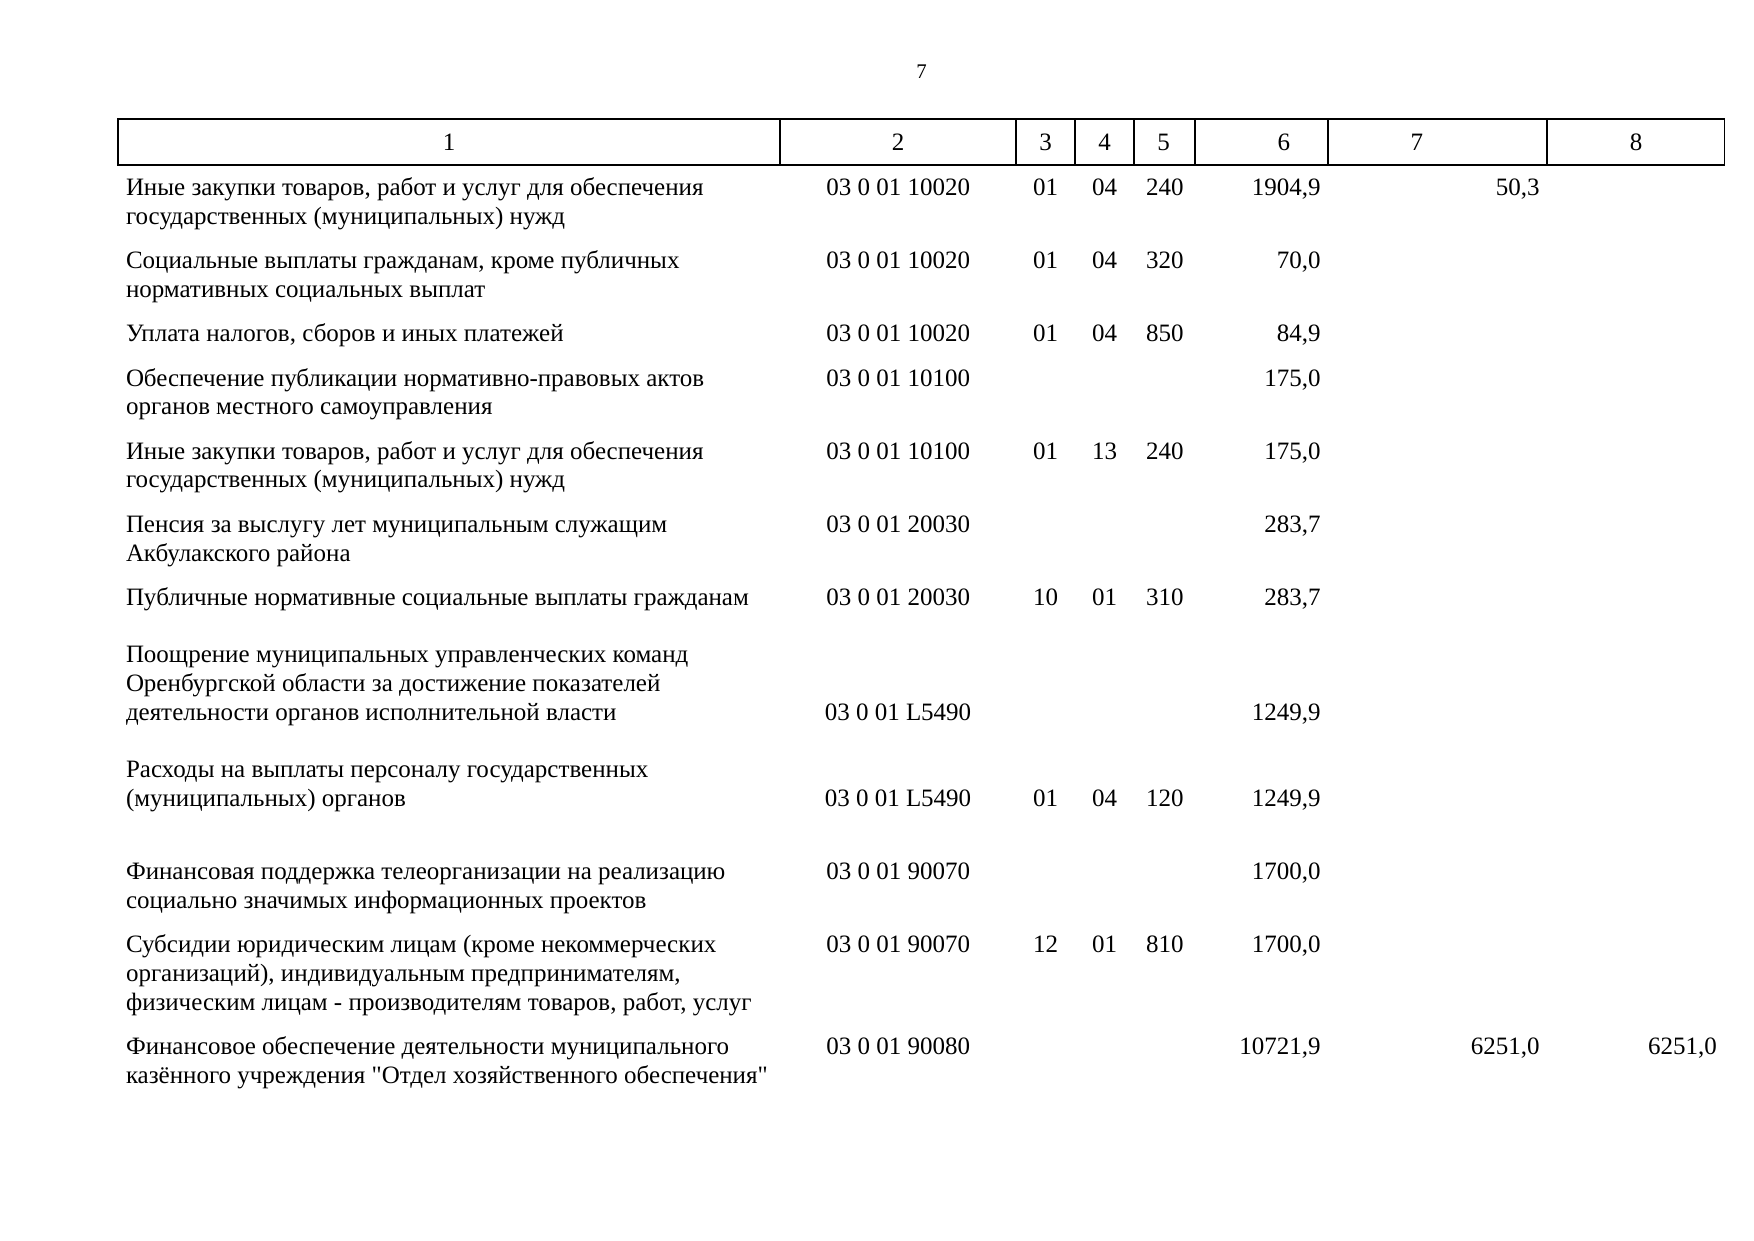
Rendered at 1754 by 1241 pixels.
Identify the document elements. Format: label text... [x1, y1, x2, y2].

table_cell 03 0 01 10020 [780, 310, 1016, 355]
table_header 4 [1083, 128, 1126, 156]
table_header 6 [1203, 128, 1327, 156]
table_cell 03 0 01 20030 03 0 01 L5490 03 0 01 L5490 [780, 574, 1016, 848]
table_cell 01 [1016, 310, 1075, 355]
table_header [1135, 120, 1194, 164]
table_cell 1700,0 [1195, 922, 1328, 1023]
table_cell [1547, 428, 1724, 501]
table_cell [1328, 574, 1547, 848]
table_cell Иные закупки товаров, работ и услуг для обеспечения государственных (муниципальных) нужд [118, 166, 780, 237]
table_cell 01 [1016, 428, 1075, 501]
table_header 3 [1024, 128, 1067, 156]
table_cell 175,0 [1195, 355, 1328, 428]
table_cell 240 [1134, 428, 1195, 501]
table_cell [1547, 310, 1724, 355]
table_header 1 [126, 128, 772, 156]
table_header [1076, 120, 1133, 164]
table_cell [1547, 501, 1724, 574]
table_cell 10721,9 [1195, 1024, 1328, 1097]
table_cell 240 [1134, 166, 1195, 237]
table_cell Субсидии юридическим лицам (кроме некоммерческих организаций), индивидуальным предпринимателям, физическим лицам - производителям товаров, работ, услуг [118, 922, 780, 1023]
table_cell 01 04 [1075, 574, 1134, 848]
table_cell [1328, 237, 1547, 310]
table_cell 04 [1075, 310, 1134, 355]
table_header 2 [788, 128, 1008, 156]
table_cell [1328, 428, 1547, 501]
table_cell Социальные выплаты гражданам, кроме публичных нормативных социальных выплат [118, 237, 780, 310]
table_header [1548, 120, 1724, 164]
table_cell 70,0 [1195, 237, 1328, 310]
table_cell Публичные нормативные социальные выплаты гражданам Поощрение муниципальных управленческих команд Оренбургской области за достижение показателей деятельности органов исполнительной власти Расходы на выплаты персоналу государственных (муниципальных) органов [118, 574, 780, 848]
table_cell 03 0 01 10020 [780, 166, 1016, 237]
table_cell 03 0 01 90080 [780, 1024, 1016, 1097]
table_cell [1016, 1024, 1075, 1097]
table_cell [1547, 922, 1724, 1023]
table_cell [1075, 501, 1134, 574]
table_cell [1134, 849, 1195, 922]
table_cell 04 [1075, 237, 1134, 310]
table_cell 1700,0 [1195, 849, 1328, 922]
table_cell 6251,0 [1328, 1024, 1547, 1097]
table_cell 10 01 [1016, 574, 1075, 848]
table_cell 03 0 01 10020 [780, 237, 1016, 310]
table_cell 03 0 01 90070 [780, 849, 1016, 922]
table_cell 850 [1134, 310, 1195, 355]
table_cell Иные закупки товаров, работ и услуг для обеспечения государственных (муниципальных) нужд [118, 428, 780, 501]
table_cell 283,7 1249,9 1249,9 [1195, 574, 1328, 848]
table_cell 84,9 [1195, 310, 1328, 355]
table_header [781, 120, 1015, 164]
table_cell 03 0 01 90070 [780, 922, 1016, 1023]
table_cell 175,0 [1195, 428, 1328, 501]
table_cell [1016, 501, 1075, 574]
table_cell 1904,9 [1195, 166, 1328, 237]
table_cell [1328, 922, 1547, 1023]
table_cell 12 [1016, 922, 1075, 1023]
table_cell Пенсия за выслугу лет муниципальным служащим Акбулакского района [118, 501, 780, 574]
table_header 5 [1142, 128, 1185, 156]
table_cell [1075, 849, 1134, 922]
table_cell [1075, 1024, 1134, 1097]
table_cell [1075, 355, 1134, 428]
table_cell Финансовое обеспечение деятельности муниципального казённого учреждения "Отдел хозяйственного обеспечения" [118, 1024, 780, 1097]
table_header [1329, 120, 1546, 164]
table_cell [1134, 355, 1195, 428]
table_header 7 [1336, 128, 1497, 156]
table_cell [1547, 355, 1724, 428]
table_cell [1547, 237, 1724, 310]
table_cell 283,7 [1195, 501, 1328, 574]
table_cell [1328, 355, 1547, 428]
table_cell [1134, 1024, 1195, 1097]
table_cell [1134, 501, 1195, 574]
table_cell 01 [1016, 237, 1075, 310]
table_cell 03 0 01 10100 [780, 428, 1016, 501]
table_header [1196, 120, 1327, 164]
table_cell Обеспечение публикации нормативно-правовых актов органов местного самоуправления [118, 355, 780, 428]
table_cell 310 120 [1134, 574, 1195, 848]
table_cell 04 [1075, 166, 1134, 237]
table_header [1017, 120, 1074, 164]
table_cell 01 [1075, 922, 1134, 1023]
table_cell 01 [1016, 166, 1075, 237]
table_header 8 [1555, 128, 1716, 156]
table_cell [1547, 574, 1724, 848]
table_cell 03 0 01 20030 [780, 501, 1016, 574]
table_cell 810 [1134, 922, 1195, 1023]
table_cell Финансовая поддержка телеорганизации на реализацию социально значимых информационных проектов [118, 849, 780, 922]
table_cell [1016, 849, 1075, 922]
table_cell [1016, 355, 1075, 428]
table_cell 13 [1075, 428, 1134, 501]
table_cell [1328, 310, 1547, 355]
table_header [119, 120, 779, 164]
table_cell [1547, 166, 1724, 237]
table_cell Уплата налогов, сборов и иных платежей [118, 310, 780, 355]
table_cell 320 [1134, 237, 1195, 310]
table_cell [1328, 501, 1547, 574]
table_cell 6251,0 [1547, 1024, 1724, 1097]
table_cell 03 0 01 10100 [780, 355, 1016, 428]
table_cell [1328, 849, 1547, 922]
table_cell 50,3 [1328, 166, 1547, 237]
table_cell [1547, 849, 1724, 922]
